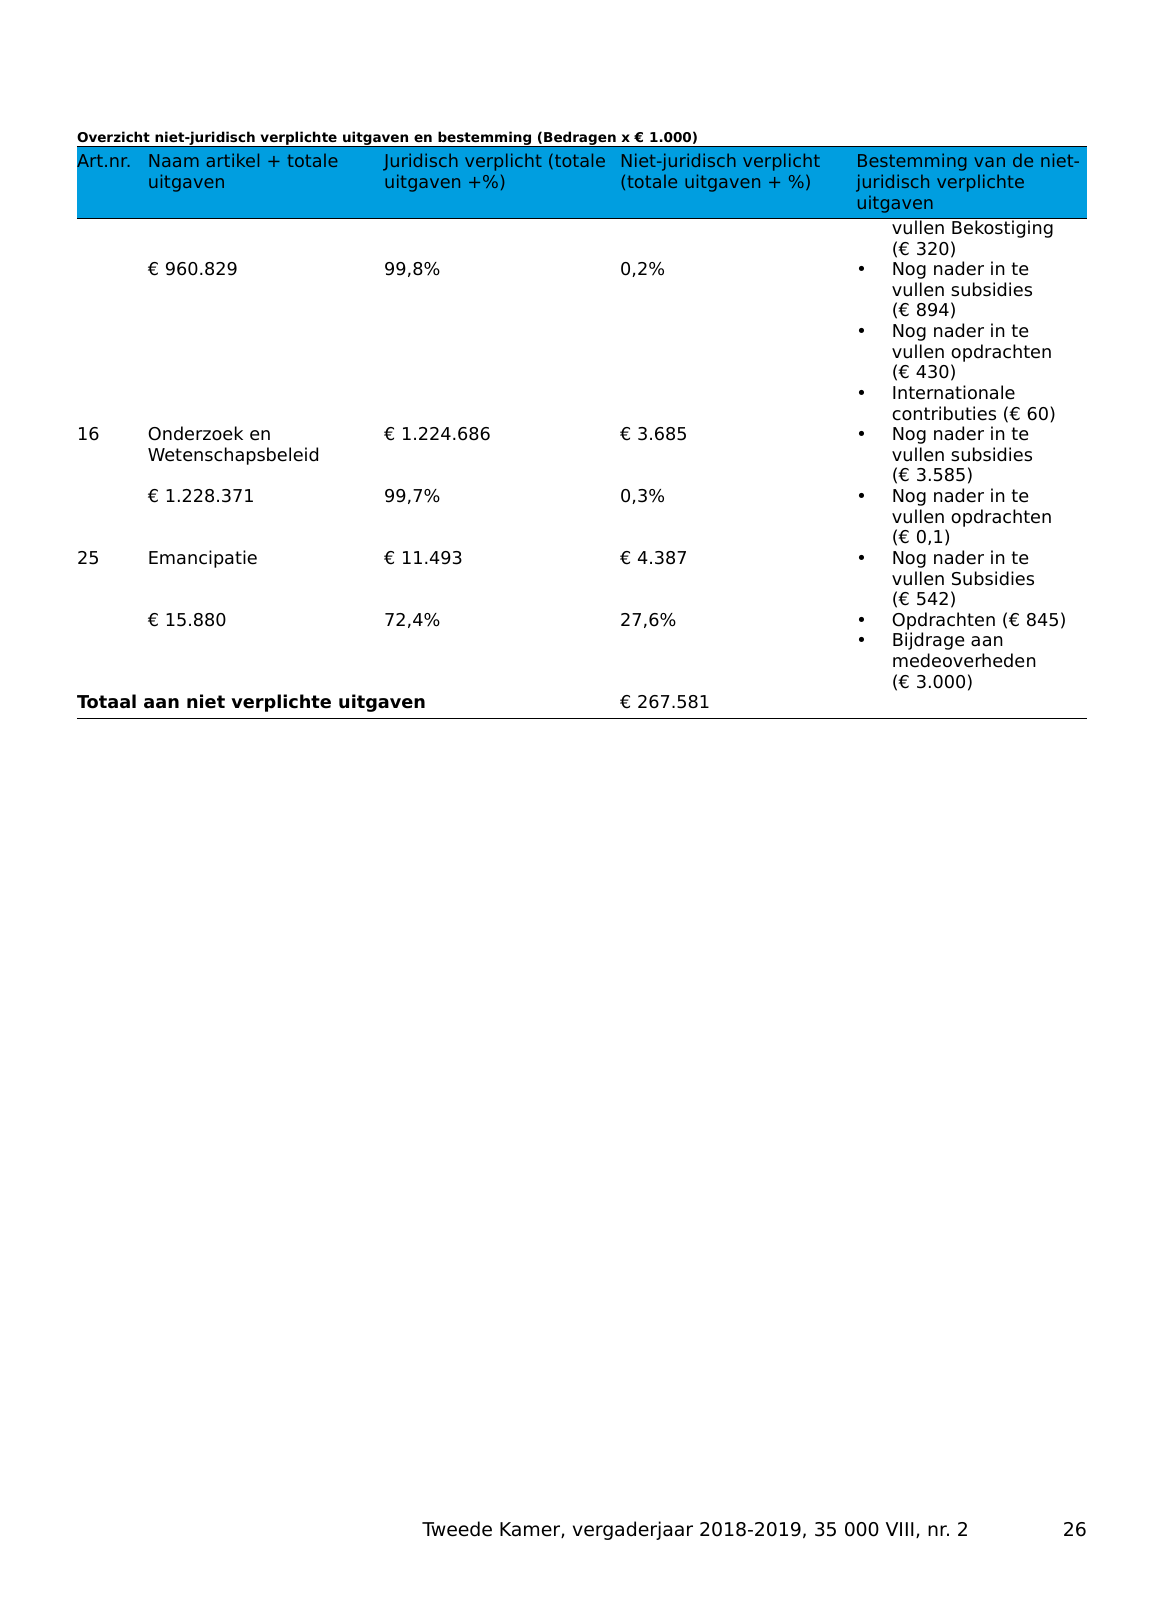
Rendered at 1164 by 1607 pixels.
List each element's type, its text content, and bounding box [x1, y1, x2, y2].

table_cell • [850, 610, 886, 630]
table_cell Nog nader in te vullen opdrachten (€ 430) [886, 321, 1087, 383]
table_cell 0,3% [614, 486, 850, 548]
table_cell € 11.493 [378, 548, 614, 610]
table_cell [850, 219, 886, 259]
table_cell [77, 486, 142, 548]
table_cell [886, 692, 1087, 718]
table_cell • [850, 630, 886, 692]
table_cell Bijdrage aan medeoverheden (€ 3.000) [886, 630, 1087, 692]
table_cell Onderzoek en Wetenschapsbeleid [142, 424, 378, 486]
table_cell [378, 321, 614, 383]
table_cell Nog nader in te vullen subsidies (€ 3.585) [886, 424, 1087, 486]
table_cell • [850, 383, 886, 424]
table_cell € 267.581 [614, 692, 850, 718]
table_cell Nog nader in te vullen opdrachten (€ 0,1) [886, 486, 1087, 548]
table_cell [77, 630, 142, 692]
table_cell [142, 219, 378, 259]
table_cell Bestemming van de niet-juridisch verplichte uitgaven [850, 147, 1087, 218]
table_cell 99,7% [378, 486, 614, 548]
table_header Overzicht niet-juridisch verplichte uitgaven en bestemming (Bedragen x € 1.000) [77, 130, 1087, 146]
table_cell [77, 219, 142, 259]
table_cell [614, 630, 850, 692]
table_cell Nog nader in te vullen Subsidies (€ 542) [886, 548, 1087, 610]
table_cell Art.nr. [77, 147, 142, 218]
table_cell [77, 259, 142, 321]
table_cell [77, 321, 142, 383]
table_cell 0,2% [614, 259, 850, 321]
table_cell Emancipatie [142, 548, 378, 610]
table_cell Opdrachten (€ 845) [886, 610, 1087, 630]
table_cell 16 [77, 424, 142, 486]
table_cell € 15.880 [142, 610, 378, 630]
table_cell [77, 610, 142, 630]
table_cell € 3.685 [614, 424, 850, 486]
table_cell [378, 383, 614, 424]
table_cell [378, 219, 614, 259]
table_cell [77, 383, 142, 424]
table_cell [378, 630, 614, 692]
table_cell [614, 383, 850, 424]
table_cell € 4.387 [614, 548, 850, 610]
table_cell 27,6% [614, 610, 850, 630]
table_cell • [850, 486, 886, 548]
table_cell € 1.224.686 [378, 424, 614, 486]
table_cell Juridisch verplicht (totale uitgaven +%) [378, 147, 614, 218]
table_cell Internationale contributies (€ 60) [886, 383, 1087, 424]
table_cell Naam artikel + totale uitgaven [142, 147, 378, 218]
table_cell • [850, 259, 886, 321]
table_cell • [850, 424, 886, 486]
table_cell € 960.829 [142, 259, 378, 321]
table_cell 99,8% [378, 259, 614, 321]
table_cell 25 [77, 548, 142, 610]
table_cell [614, 321, 850, 383]
table_cell [614, 219, 850, 259]
table_cell Niet-juridisch verplicht (totale uitgaven + %) [614, 147, 850, 218]
table_cell Nog nader in te vullen subsidies (€ 894) [886, 259, 1087, 321]
table_cell € 1.228.371 [142, 486, 378, 548]
table_cell [142, 630, 378, 692]
table_cell [142, 321, 378, 383]
table_cell • [850, 548, 886, 610]
table_cell vullen Bekostiging (€ 320) [886, 219, 1087, 259]
table_cell Totaal aan niet verplichte uitgaven [77, 692, 614, 718]
table_cell 72,4% [378, 610, 614, 630]
table_cell [142, 383, 378, 424]
table_cell [850, 692, 886, 718]
table_cell • [850, 321, 886, 383]
